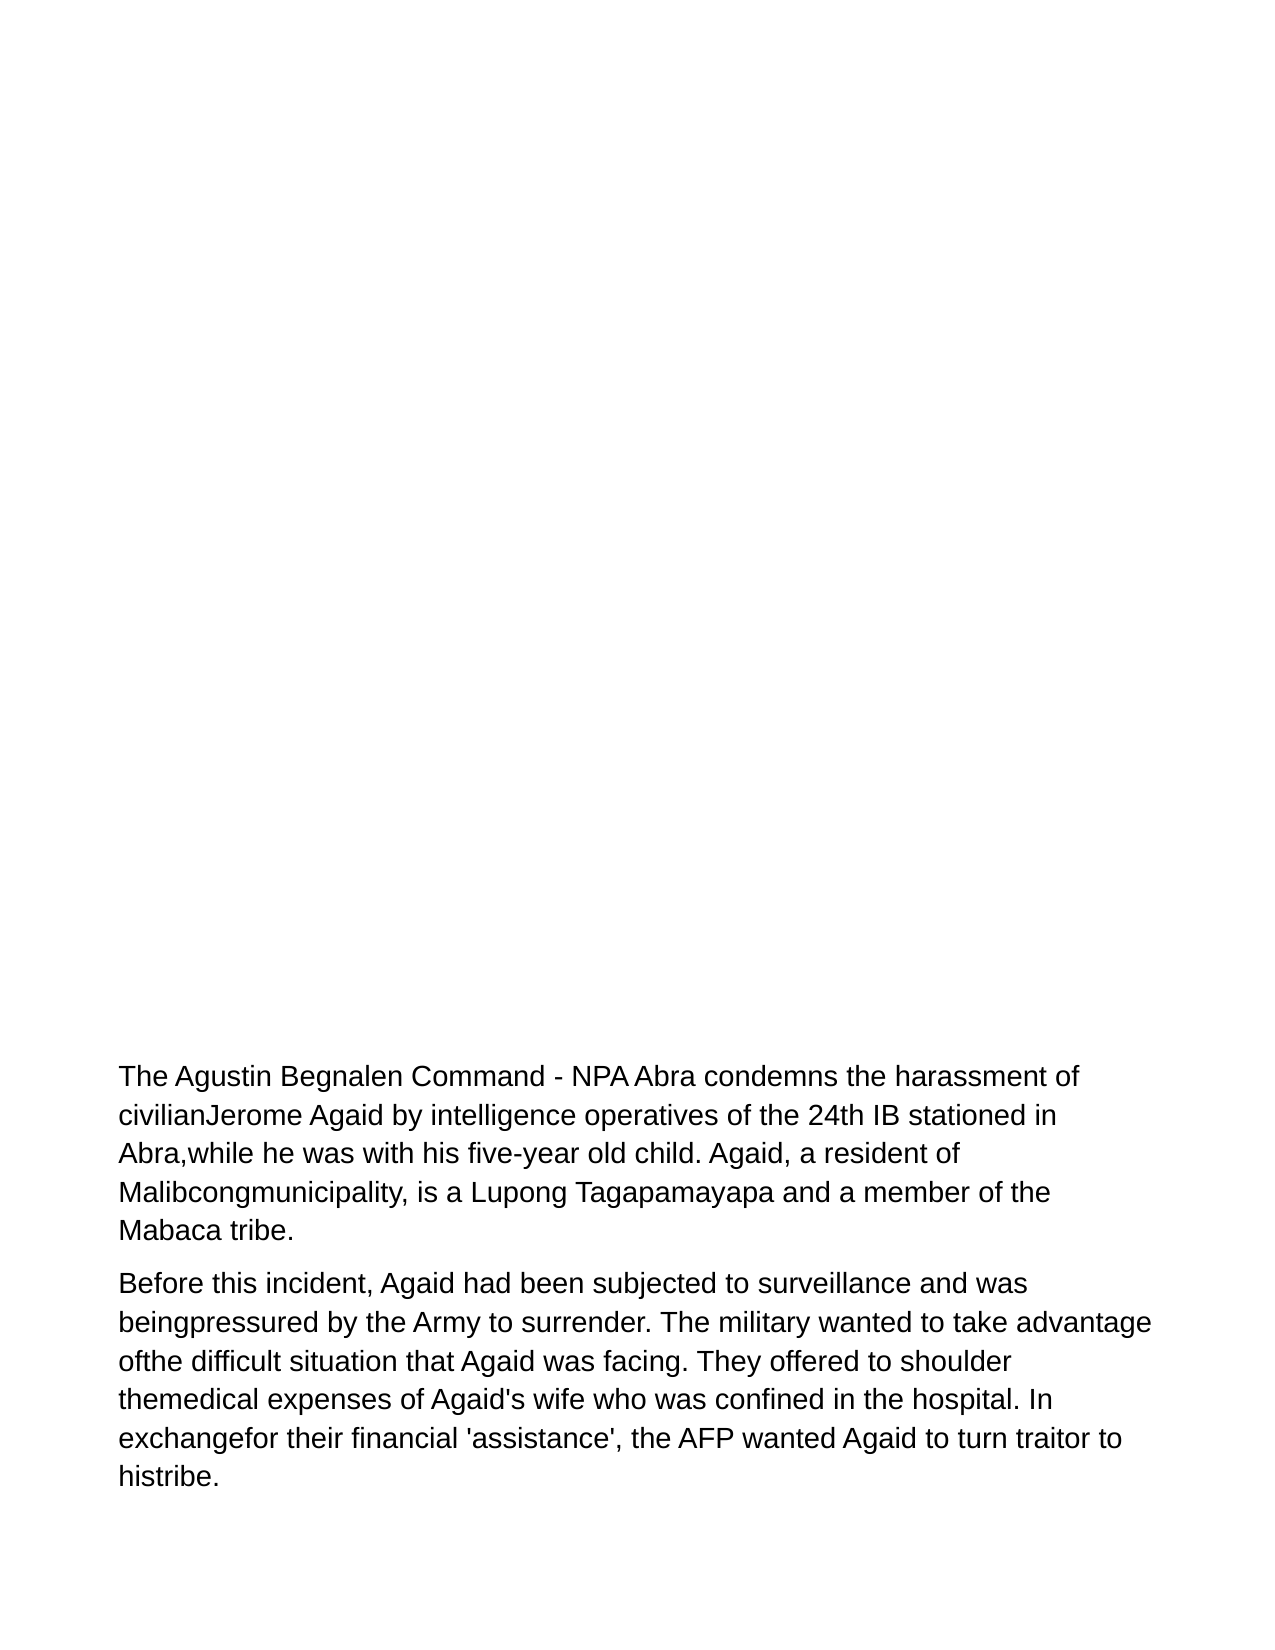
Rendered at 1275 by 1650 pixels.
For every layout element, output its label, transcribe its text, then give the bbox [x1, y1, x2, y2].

text Before this incident, Agaid had been subjected to surveillance and was beingpressured by the Army to surrender. The military wanted to take advantage ofthe difficult situation that Agaid was facing. They offered to shoulder themedical expenses of Agaid's wife who was confined in the hospital. In exchangefor their financial 'assistance', the AFP wanted Agaid to turn traitor to histribe. [118, 1267, 1157, 1493]
text The Agustin Begnalen Command - NPA Abra condemns the harassment of civilianJerome Agaid by intelligence operatives of the 24th IB stationed in Abra,while he was with his five-year old child. Agaid, a resident of Malibcongmunicipality, is a Lupong Tagapamayapa and a member of the Mabaca tribe. [118, 118, 1157, 1247]
